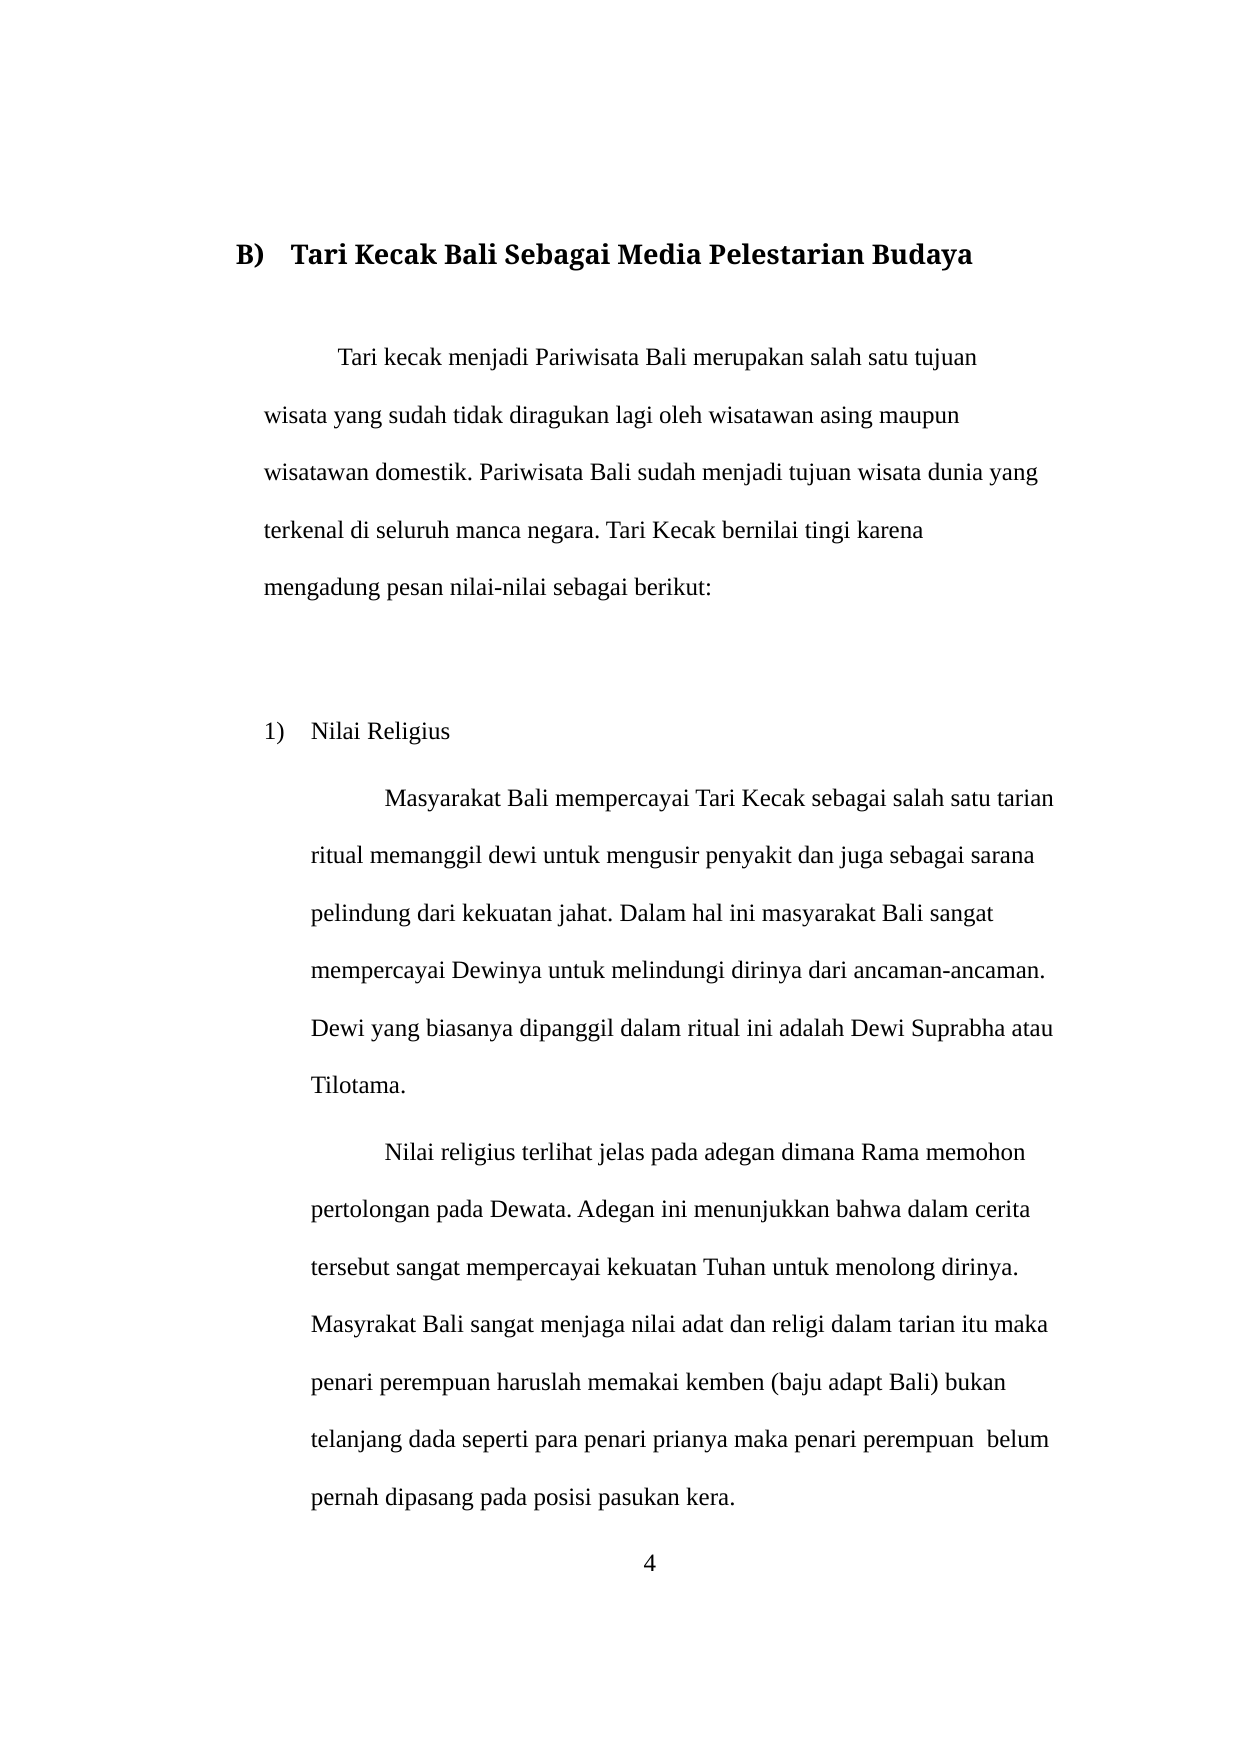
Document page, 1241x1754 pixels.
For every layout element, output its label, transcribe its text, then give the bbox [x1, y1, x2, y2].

text Nilai religius terlihat jelas pada adegan dimana Rama memohon pertolongan pada Dewata. Adegan ini menunjukkan bahwa dalam cerita tersebut sangat mempercayai kekuatan Tuhan untuk menolong dirinya. Masyrakat Bali sangat menjaga nilai adat dan religi dalam tarian itu maka penari perempuan haruslah memakai kemben (baju adapt Bali) bukan telanjang dada seperti para penari prianya maka penari perempuan belum pernah dipasang pada posisi pasukan kera. [311, 1137, 1063, 1511]
text Tari kecak menjadi Pariwisata Bali merupakan salah satu tujuan wisata yang sudah tidak diragukan lagi oleh wisatawan asing maupun wisatawan domestik. Pariwisata Bali sudah menjadi tujuan wisata dunia yang terkenal di seluruh manca negara. Tari Kecak bernilai tingi karena mengadung pesan nilai-nilai sebagai berikut: [263, 342, 1045, 601]
text Masyarakat Bali mempercayai Tari Kecak sebagai salah satu tarian ritual memanggil dewi untuk mengusir penyakit dan juga sebagai sarana pelindung dari kekuatan jahat. Dalam hal ini masyarakat Bali sangat mempercayai Dewinya untuk melindungi dirinya dari ancaman-ancaman. Dewi yang biasanya dipanggil dalam ritual ini adalah Dewi Suprabha atau Tilotama. [311, 783, 1063, 1099]
subtitle Tari Kecak Bali Sebagai Media Pelestarian Budaya [217, 236, 1063, 272]
list Nilai Religius [263, 716, 1063, 745]
